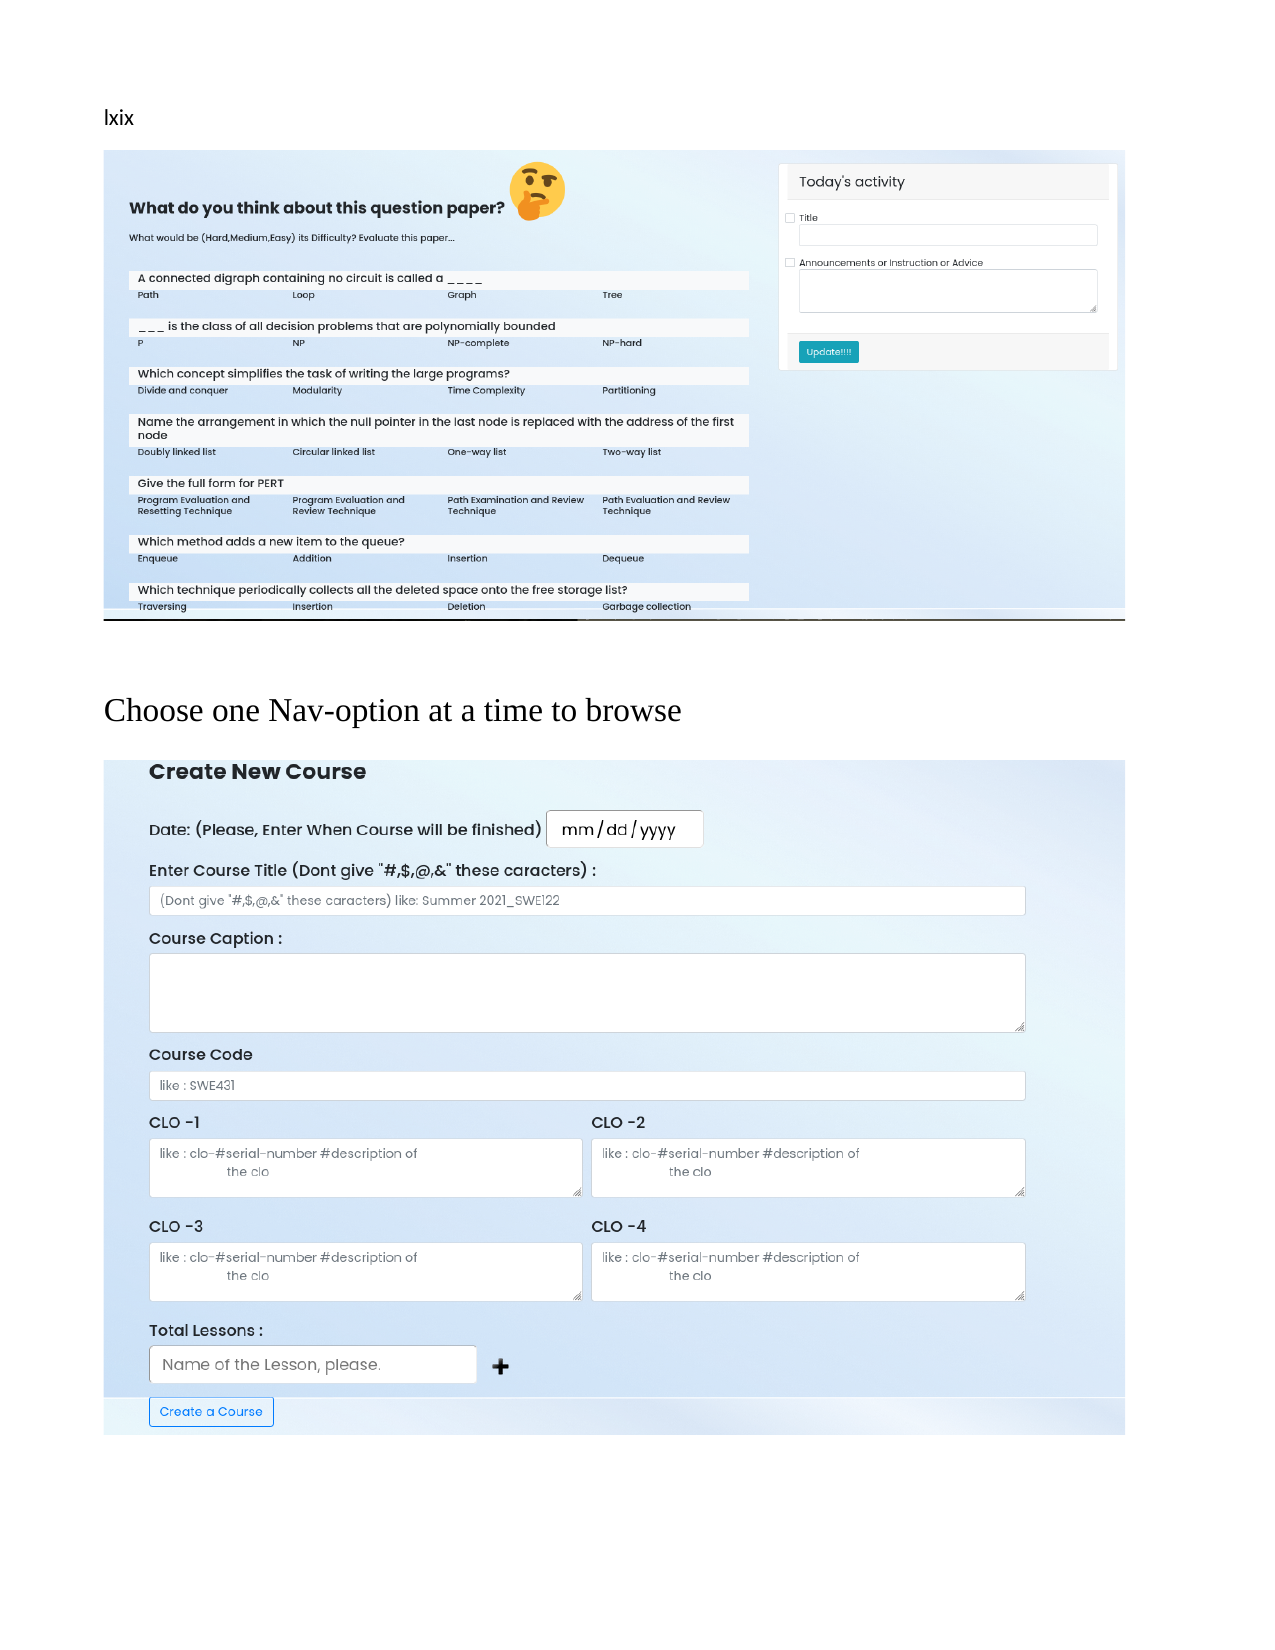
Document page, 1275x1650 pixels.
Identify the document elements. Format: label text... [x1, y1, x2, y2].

picture [103, 150, 1125, 621]
picture [103, 760, 1125, 1435]
text Choose one Nav-option at a time to browse [103, 690, 1125, 729]
